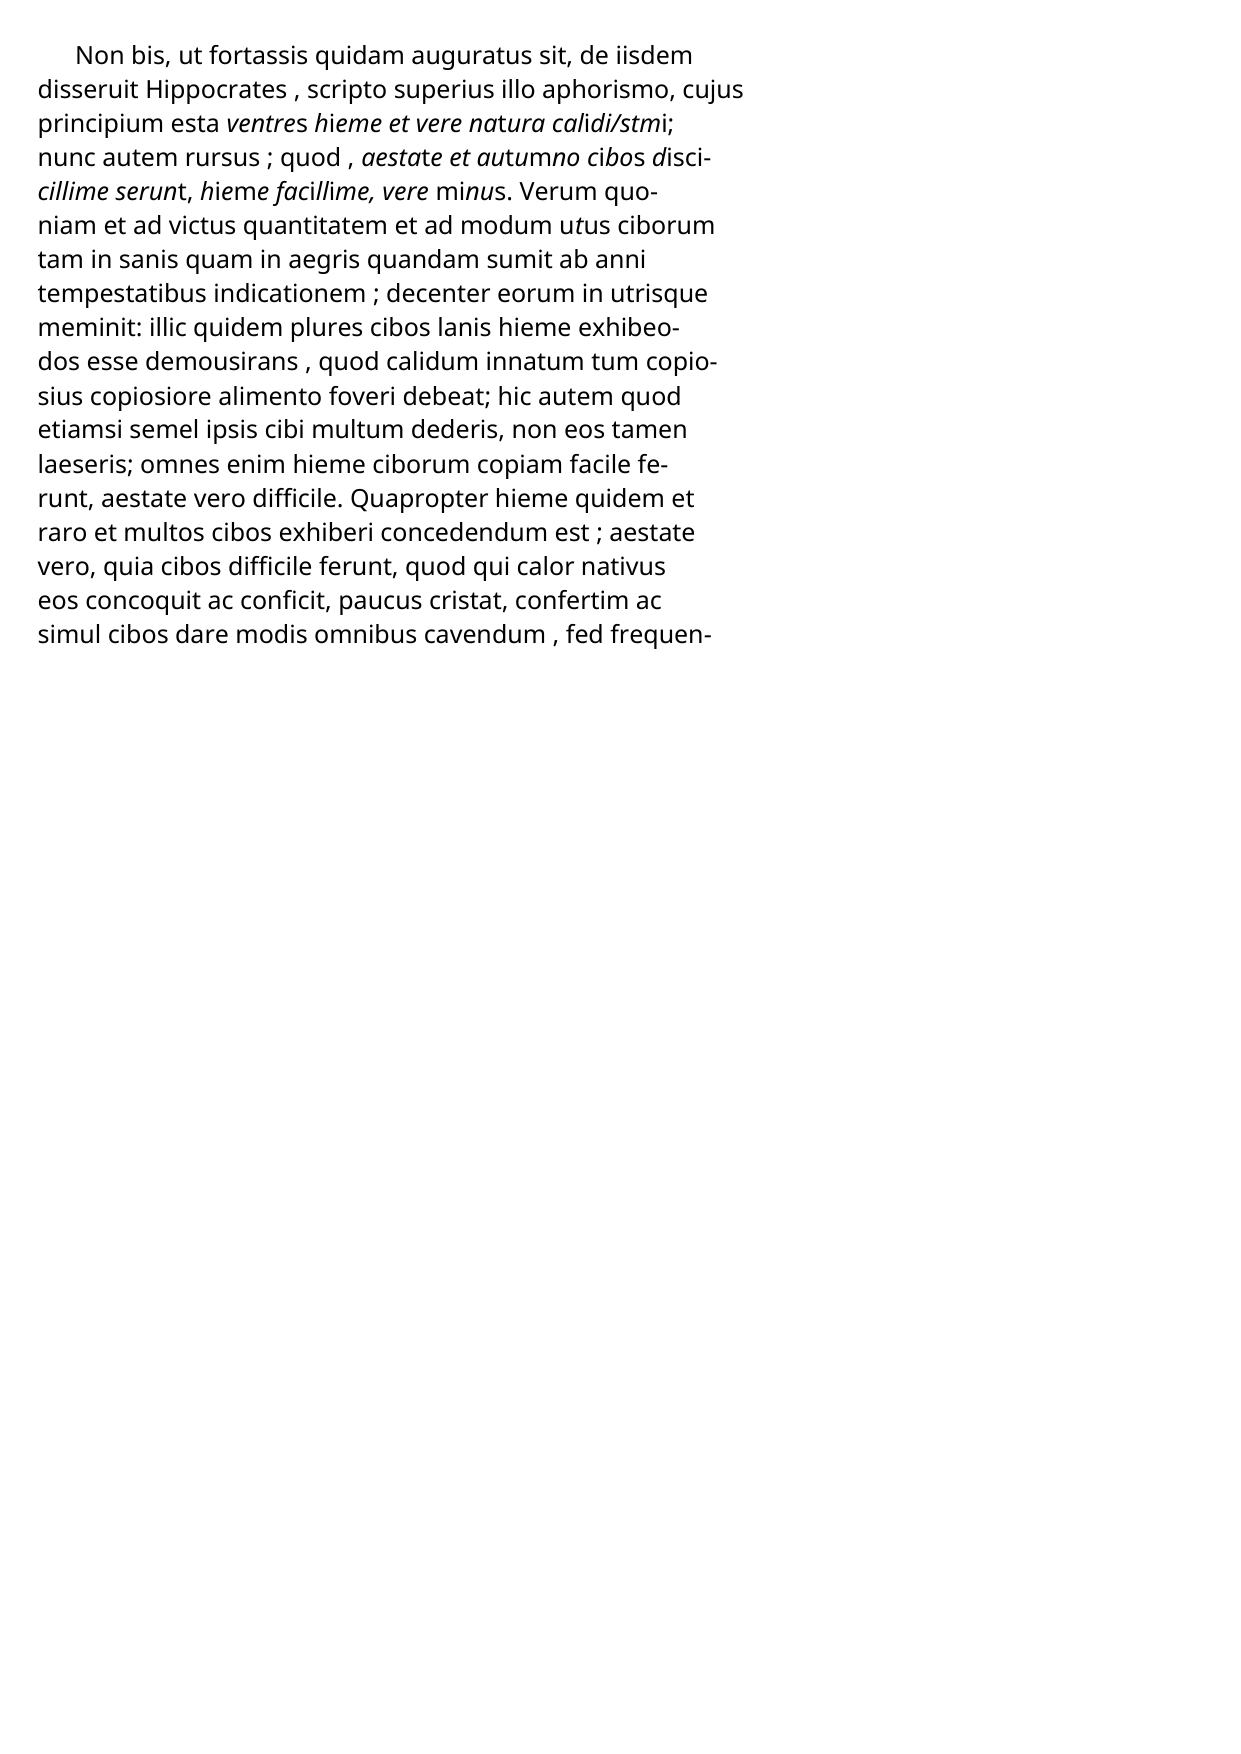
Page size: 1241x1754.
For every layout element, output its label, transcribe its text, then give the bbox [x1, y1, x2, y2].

text Non bis, ut fortassis quidam auguratus sit, de iisdem disseruit Hippocrates , scripto superius illo aphorismo, cujus principium esta ventres hieme et vere natura calidi/stmi; nunc autem rursus ; quod , aestate et autumno cibos disci- cillime serunt, hieme facillime, vere minus. Verum quo- niam et ad victus quantitatem et ad modum utus ciborum tam in sanis quam in aegris quandam sumit ab anni tempestatibus indicationem ; decenter eorum in utrisque meminit: illic quidem plures cibos lanis hieme exhibeo- dos esse demousirans , quod calidum innatum tum copio- sius copiosiore alimento foveri debeat; hic autem quod etiamsi semel ipsis cibi multum dederis, non eos tamen laeseris; omnes enim hieme ciborum copiam facile fe- runt, aestate vero difficile. Quapropter hieme quidem et raro et multos cibos exhiberi concedendum est ; aestate vero, quia cibos difficile ferunt, quod qui calor nativus eos concoquit ac conficit, paucus cristat, confertim ac simul cibos dare modis omnibus cavendum , fed frequen- [37, 37, 1203, 651]
